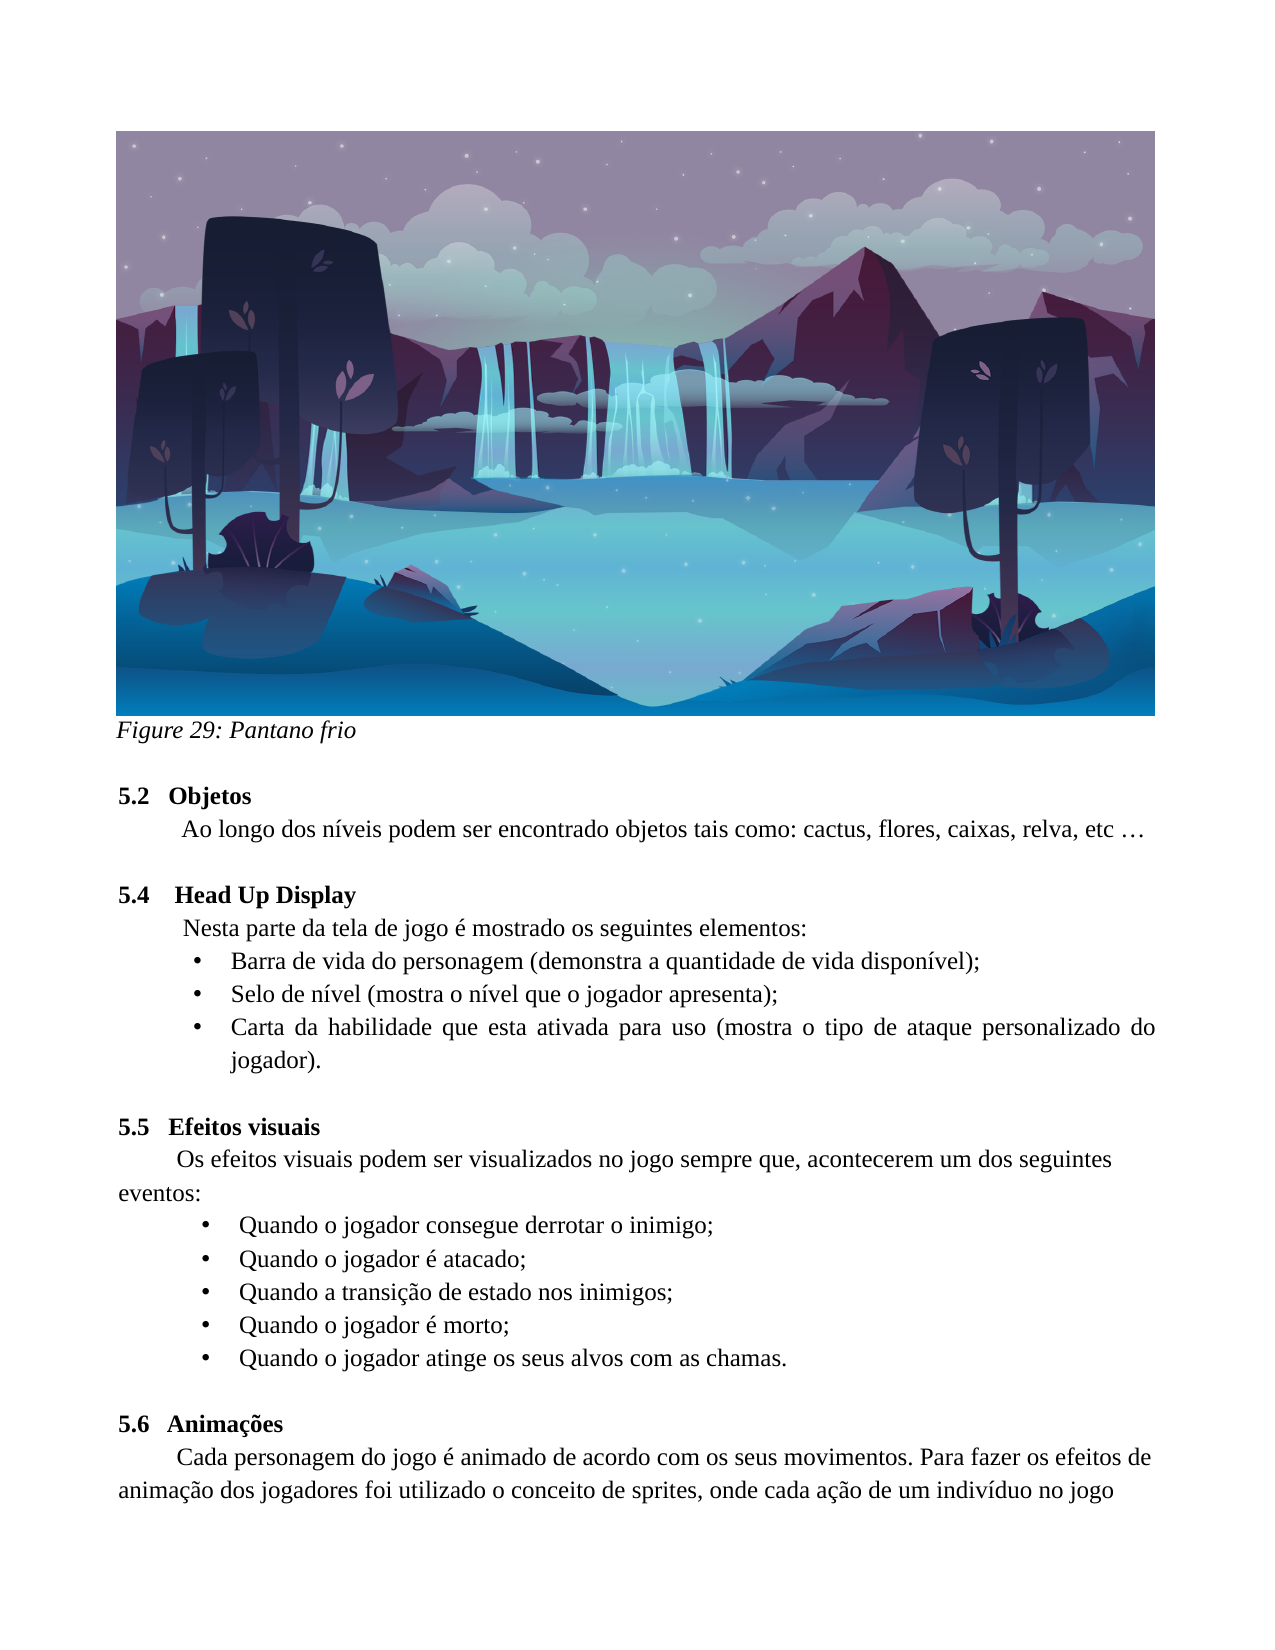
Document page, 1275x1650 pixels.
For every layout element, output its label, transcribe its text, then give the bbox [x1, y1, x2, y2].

list Barra de vida do personagem (demonstra a quantidade de vida disponível); [193, 946, 1157, 975]
list Quando a transição de estado nos inimigos; [201, 1277, 1157, 1305]
list Quando o jogador atinge os seus alvos com as chamas. [201, 1343, 1157, 1371]
text Nesta parte da tela de jogo é mostrado os seguintes elementos: [118, 913, 1157, 942]
text Cada personagem do jogo é animado de acordo com os seus movimentos. Para fazer os efeitos de animação dos jogadores foi utilizado o conceito de sprites, onde cada ação de um indivíduo no jogo [118, 1442, 1157, 1503]
text Os efeitos visuais podem ser visualizados no jogo sempre que, acontecerem um dos seguintes eventos: [118, 1144, 1157, 1206]
picture [116, 131, 1155, 706]
text 5.2 Objetos [118, 781, 1157, 810]
list Quando o jogador é atacado; [201, 1244, 1157, 1272]
text 5.4 Head Up Display [118, 880, 1157, 909]
text Ao longo dos níveis podem ser encontrado objetos tais como: cactus, flores, caixas, relva, etc … [118, 814, 1157, 843]
list Quando o jogador é morto; [201, 1310, 1157, 1338]
text Figure 29: Pantano frio [116, 716, 1155, 744]
text 5.6 Animações [118, 1409, 1157, 1437]
text 5.5 Efeitos visuais [118, 1112, 1157, 1140]
list Carta da habilidade que esta ativada para uso (mostra o tipo de ataque personalizado do jogador). [193, 1012, 1157, 1074]
list Quando o jogador consegue derrotar o inimigo; [201, 1211, 1157, 1239]
list Selo de nível (mostra o nível que o jogador apresenta); [193, 979, 1157, 1008]
